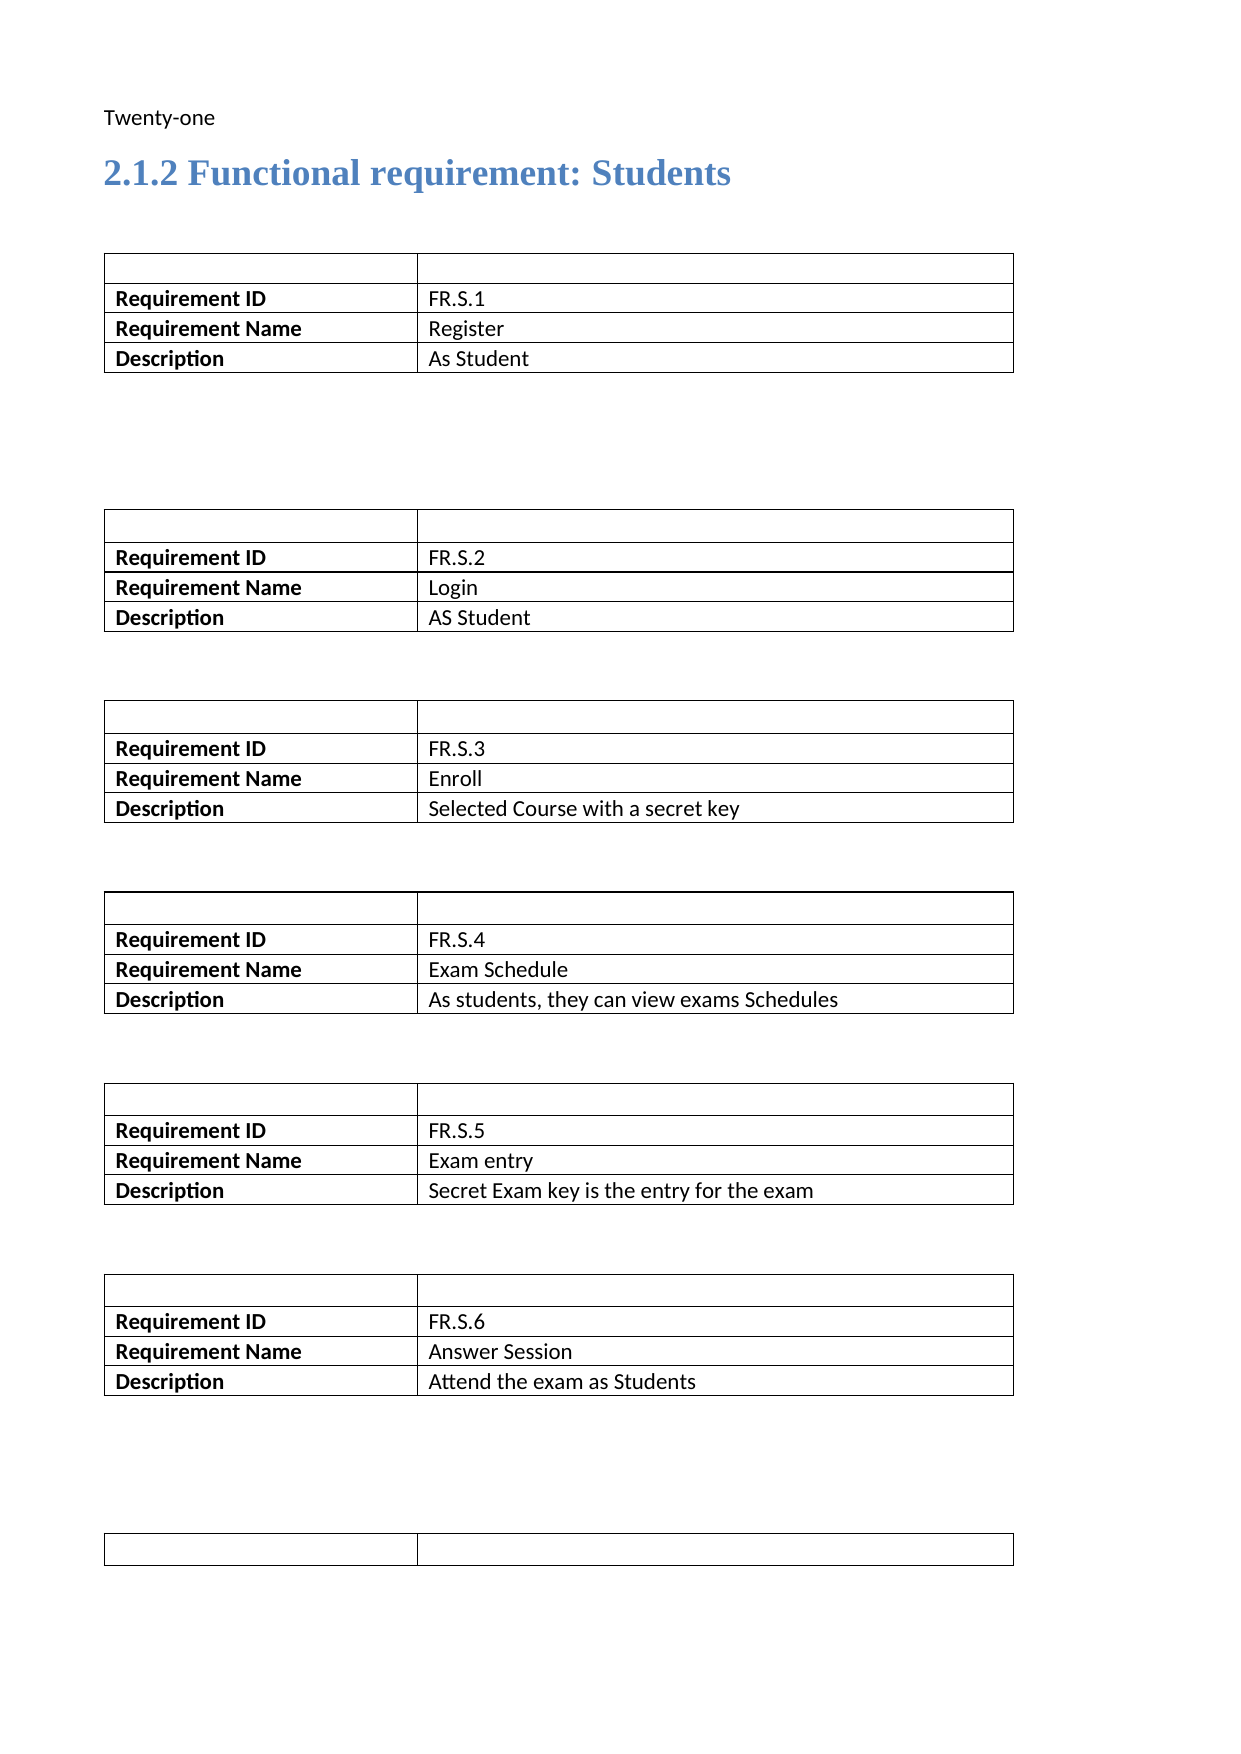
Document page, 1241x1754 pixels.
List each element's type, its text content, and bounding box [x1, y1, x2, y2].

table_cell Requirement Name [105, 764, 417, 792]
table_header [105, 1084, 417, 1115]
table_header [105, 893, 417, 924]
table_header [105, 510, 417, 542]
table_header [105, 701, 417, 733]
table_cell Exam entry [418, 1146, 1013, 1174]
table_cell Requirement ID [105, 734, 417, 762]
table_cell Requirement Name [105, 955, 417, 983]
table_cell Secret Exam key is the entry for the exam [418, 1175, 1013, 1204]
table_cell Exam Schedule [418, 955, 1013, 983]
table_cell Answer Session [418, 1337, 1013, 1365]
table_cell Requirement Name [105, 313, 417, 342]
table_header [105, 254, 417, 282]
table_cell Requirement ID [105, 1307, 417, 1336]
table_cell AS Student [418, 602, 1013, 631]
table_header [418, 1275, 1013, 1306]
table_cell As Student [418, 343, 1013, 372]
table_cell Requirement Name [105, 1146, 417, 1174]
table_cell Requirement ID [105, 1116, 417, 1144]
table_cell Requirement Name [105, 1337, 417, 1365]
table_header [418, 701, 1013, 733]
table_cell Requirement ID [105, 284, 417, 312]
table_header [418, 1534, 1013, 1565]
table_header [418, 893, 1013, 924]
table_cell Description [105, 602, 417, 631]
table_cell Requirement Name [105, 573, 417, 601]
table_cell As students, they can view exams Schedules [418, 984, 1013, 1013]
table_cell Register [418, 313, 1013, 342]
table_cell FR.S.4 [418, 925, 1013, 953]
table_cell Description [105, 343, 417, 372]
table_cell Login [418, 573, 1013, 601]
table_cell FR.S.5 [418, 1116, 1013, 1144]
table_cell FR.S.2 [418, 543, 1013, 571]
table_header [418, 1084, 1013, 1115]
table_cell Description [105, 1366, 417, 1395]
table_header [418, 510, 1013, 542]
table_cell Enroll [418, 764, 1013, 792]
table_cell Selected Course with a secret key [418, 793, 1013, 822]
table_cell Requirement ID [105, 543, 417, 571]
table_cell Requirement ID [105, 925, 417, 953]
table_cell Attend the exam as Students [418, 1366, 1013, 1395]
subtitle 2.1.2 Functional requirement: Students [103, 150, 1090, 193]
table_cell FR.S.6 [418, 1307, 1013, 1336]
table_cell Description [105, 793, 417, 822]
table_cell FR.S.3 [418, 734, 1013, 762]
table_cell FR.S.1 [418, 284, 1013, 312]
table_cell Description [105, 1175, 417, 1204]
table_header [105, 1534, 417, 1565]
table_header [105, 1275, 417, 1306]
table_header [418, 254, 1013, 282]
table_cell Description [105, 984, 417, 1013]
